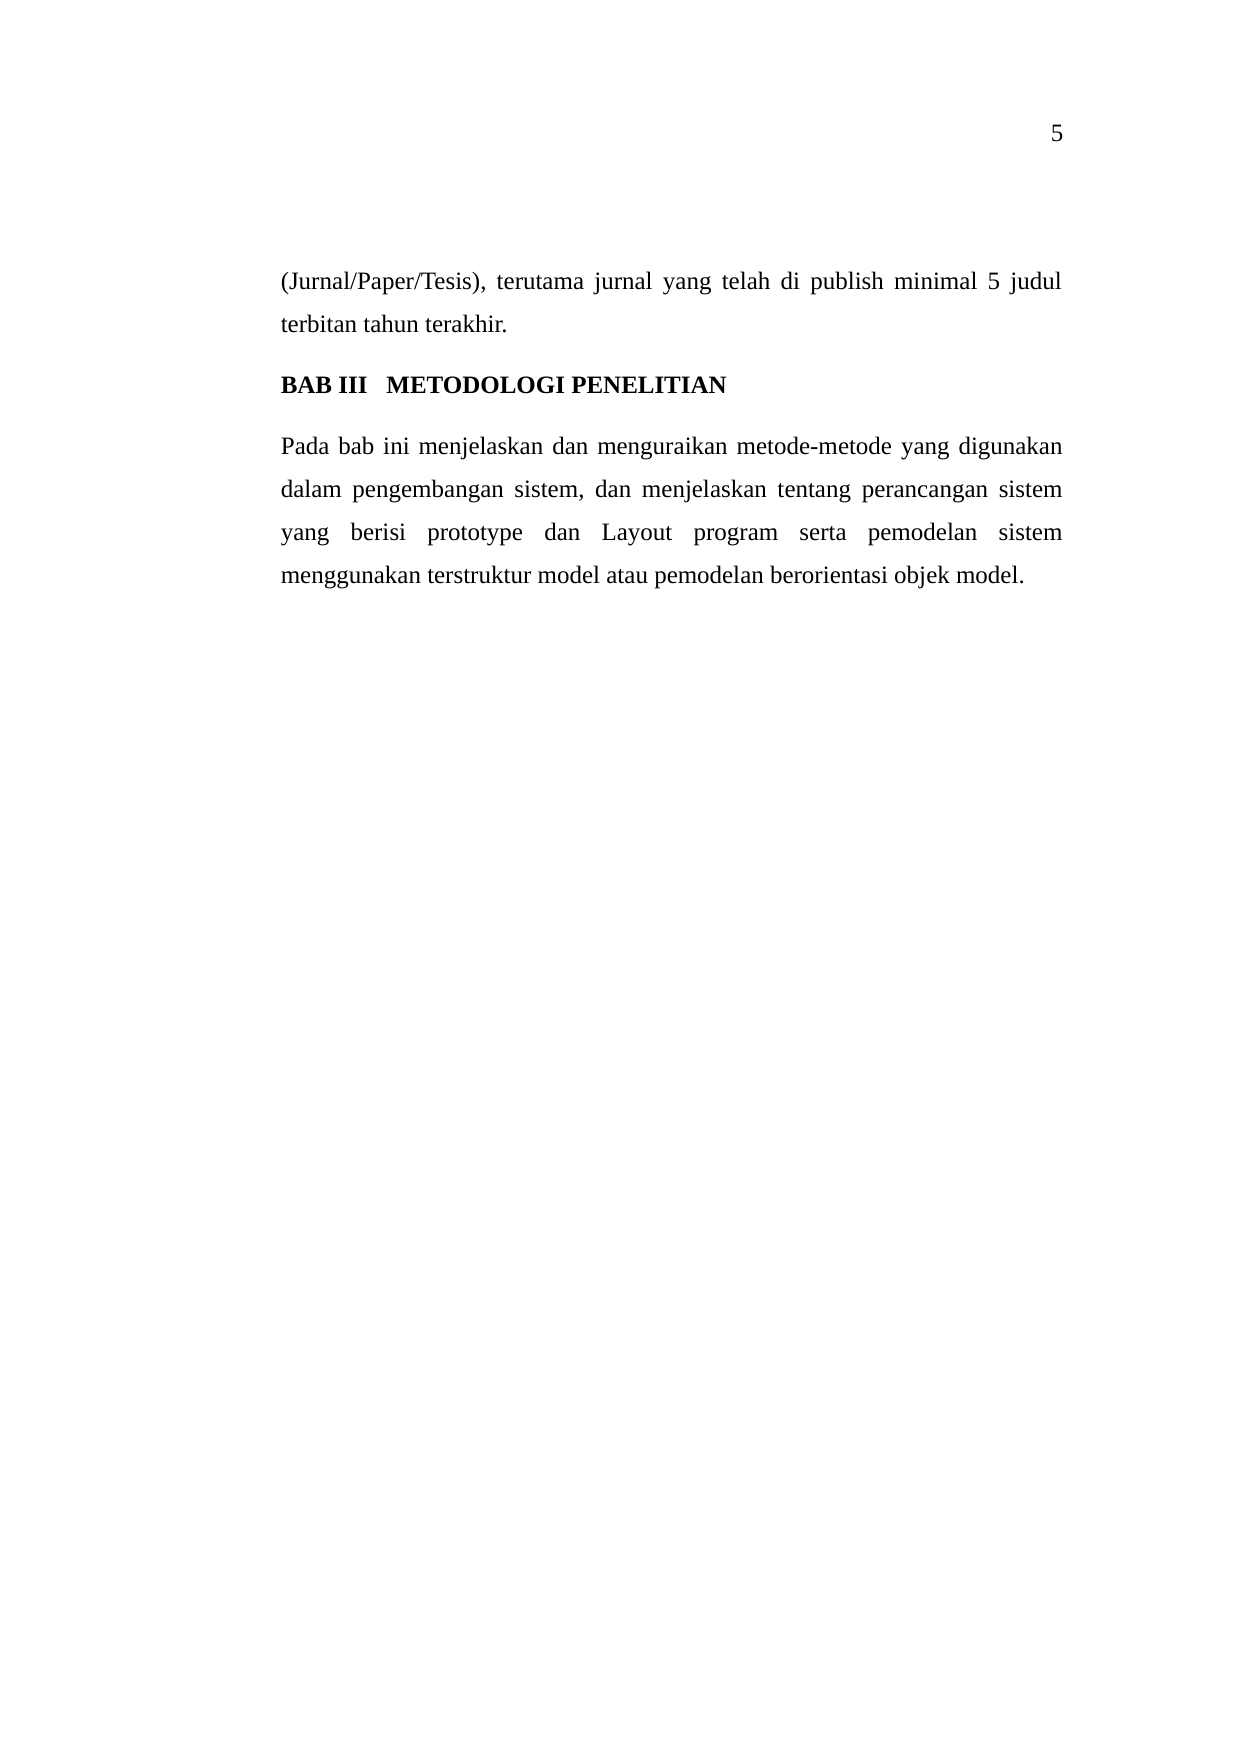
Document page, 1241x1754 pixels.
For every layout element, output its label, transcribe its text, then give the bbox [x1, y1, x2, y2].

text (Jurnal/Paper/Tesis), terutama jurnal yang telah di publish minimal 5 judul terbitan tahun terakhir. [281, 266, 1063, 338]
text Pada bab ini menjelaskan dan menguraikan metode-metode yang digunakan dalam pengembangan sistem, dan menjelaskan tentang perancangan sistem yang berisi prototype dan Layout program serta pemodelan sistem menggunakan terstruktur model atau pemodelan berorientasi objek model. [281, 431, 1063, 589]
text BAB III METODOLOGI PENELITIAN [281, 370, 1063, 398]
